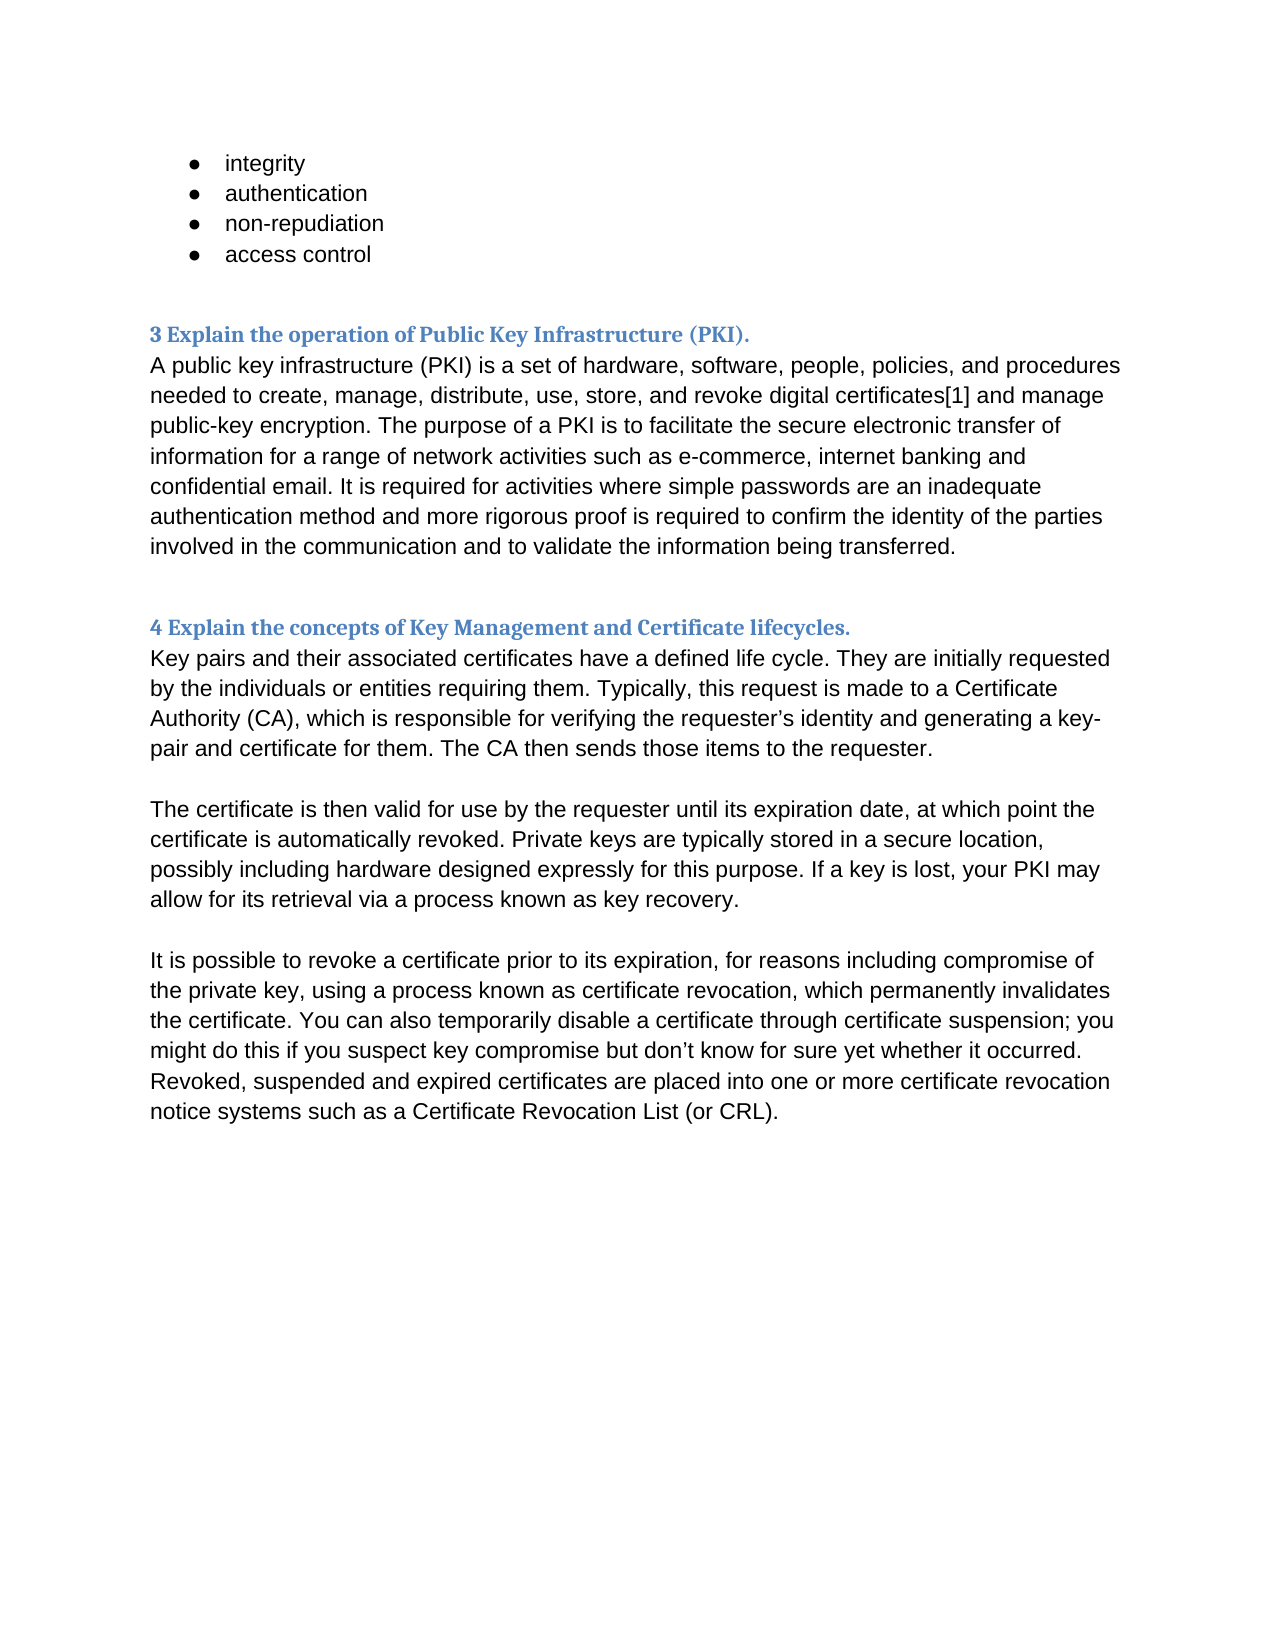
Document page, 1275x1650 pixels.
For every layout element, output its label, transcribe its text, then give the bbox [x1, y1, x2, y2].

list integrity [187, 150, 1125, 176]
text It is possible to revoke a certificate prior to its expiration, for reasons including compromise of the private key, using a process known as certificate revocation, which permanently invalidates the certificate. You can also temporarily disable a certificate through certificate suspension; you might do this if you suspect key compromise but don’t know for sure yet whether it occurred. Revoked, suspended and expired certificates are placed into one or more certificate revocation notice systems such as a Certificate Revocation List (or CRL). [150, 947, 1125, 1124]
text Key pairs and their associated certificates have a defined life cycle. They are initially requested by the individuals or entities requiring them. Typically, this request is made to a Certificate Authority (CA), which is responsible for verifying the requester’s identity and generating a key-pair and certificate for them. The CA then sends those items to the requester. [150, 645, 1125, 762]
subtitle 3 Explain the operation of Public Key Infrastructure (PKI). [150, 322, 1125, 348]
text The certificate is then valid for use by the requester until its expiration date, at which point the certificate is automatically revoked. Private keys are typically stored in a secure location, possibly including hardware designed expressly for this purpose. If a key is lost, your PKI may allow for its retrieval via a process known as key recovery. [150, 796, 1125, 913]
subtitle 4 Explain the concepts of Key Management and Certificate lifecycles. [150, 614, 1125, 641]
list non-repudiation [187, 210, 1125, 237]
list access control [187, 241, 1125, 267]
text A public key infrastructure (PKI) is a set of hardware, software, people, policies, and procedures needed to create, manage, distribute, use, store, and revoke digital certificates[1] and manage public-key encryption. The purpose of a PKI is to facilitate the secure electronic transfer of information for a range of network activities such as e-commerce, internet banking and confidential email. It is required for activities where simple passwords are an inadequate authentication method and more rigorous proof is required to confirm the identity of the parties involved in the communication and to validate the information being transferred. [150, 352, 1125, 560]
list authentication [187, 180, 1125, 207]
